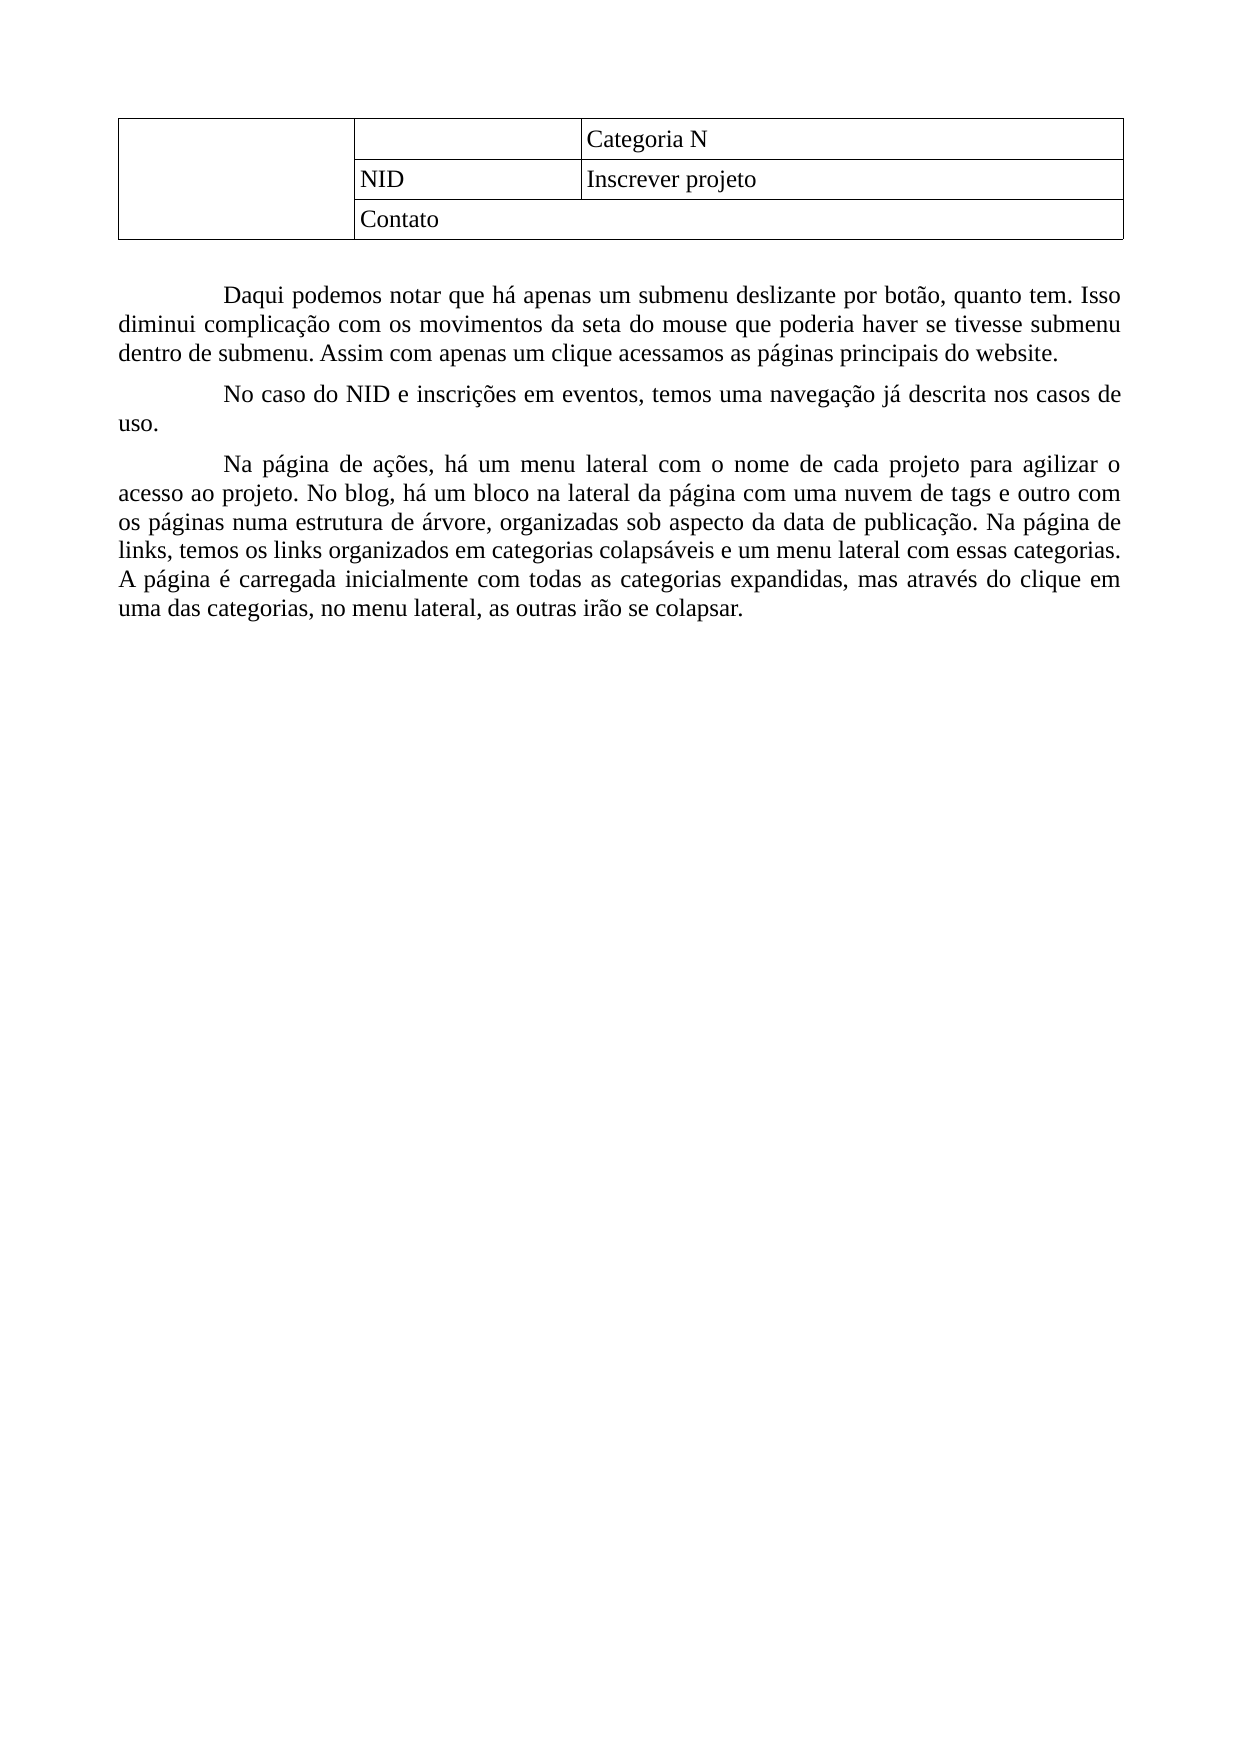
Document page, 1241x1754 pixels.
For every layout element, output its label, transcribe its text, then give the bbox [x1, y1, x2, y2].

text No caso do NID e inscrições em eventos, temos uma navegação já descrita nos casos de uso. [118, 379, 1122, 437]
table_cell Contato [355, 200, 1123, 239]
table_cell Inscrever projeto [582, 160, 1123, 199]
table_header [119, 119, 354, 239]
table_cell NID [355, 160, 581, 199]
text Daqui podemos notar que há apenas um submenu deslizante por botão, quanto tem. Isso diminui complicação com os movimentos da seta do mouse que poderia haver se tivesse submenu dentro de submenu. Assim com apenas um clique acessamos as páginas principais do website. [118, 280, 1122, 367]
text Na página de ações, há um menu lateral com o nome de cada projeto para agilizar o acesso ao projeto. No blog, há um bloco na lateral da página com uma nuvem de tags e outro com os páginas numa estrutura de árvore, organizadas sob aspecto da data de publicação. Na página de links, temos os links organizados em categorias colapsáveis e um menu lateral com essas categorias. A página é carregada inicialmente com todas as categorias expandidas, mas através do clique em uma das categorias, no menu lateral, as outras irão se colapsar. [118, 449, 1122, 622]
table_cell [355, 119, 581, 158]
table_cell Categoria N [582, 119, 1123, 158]
